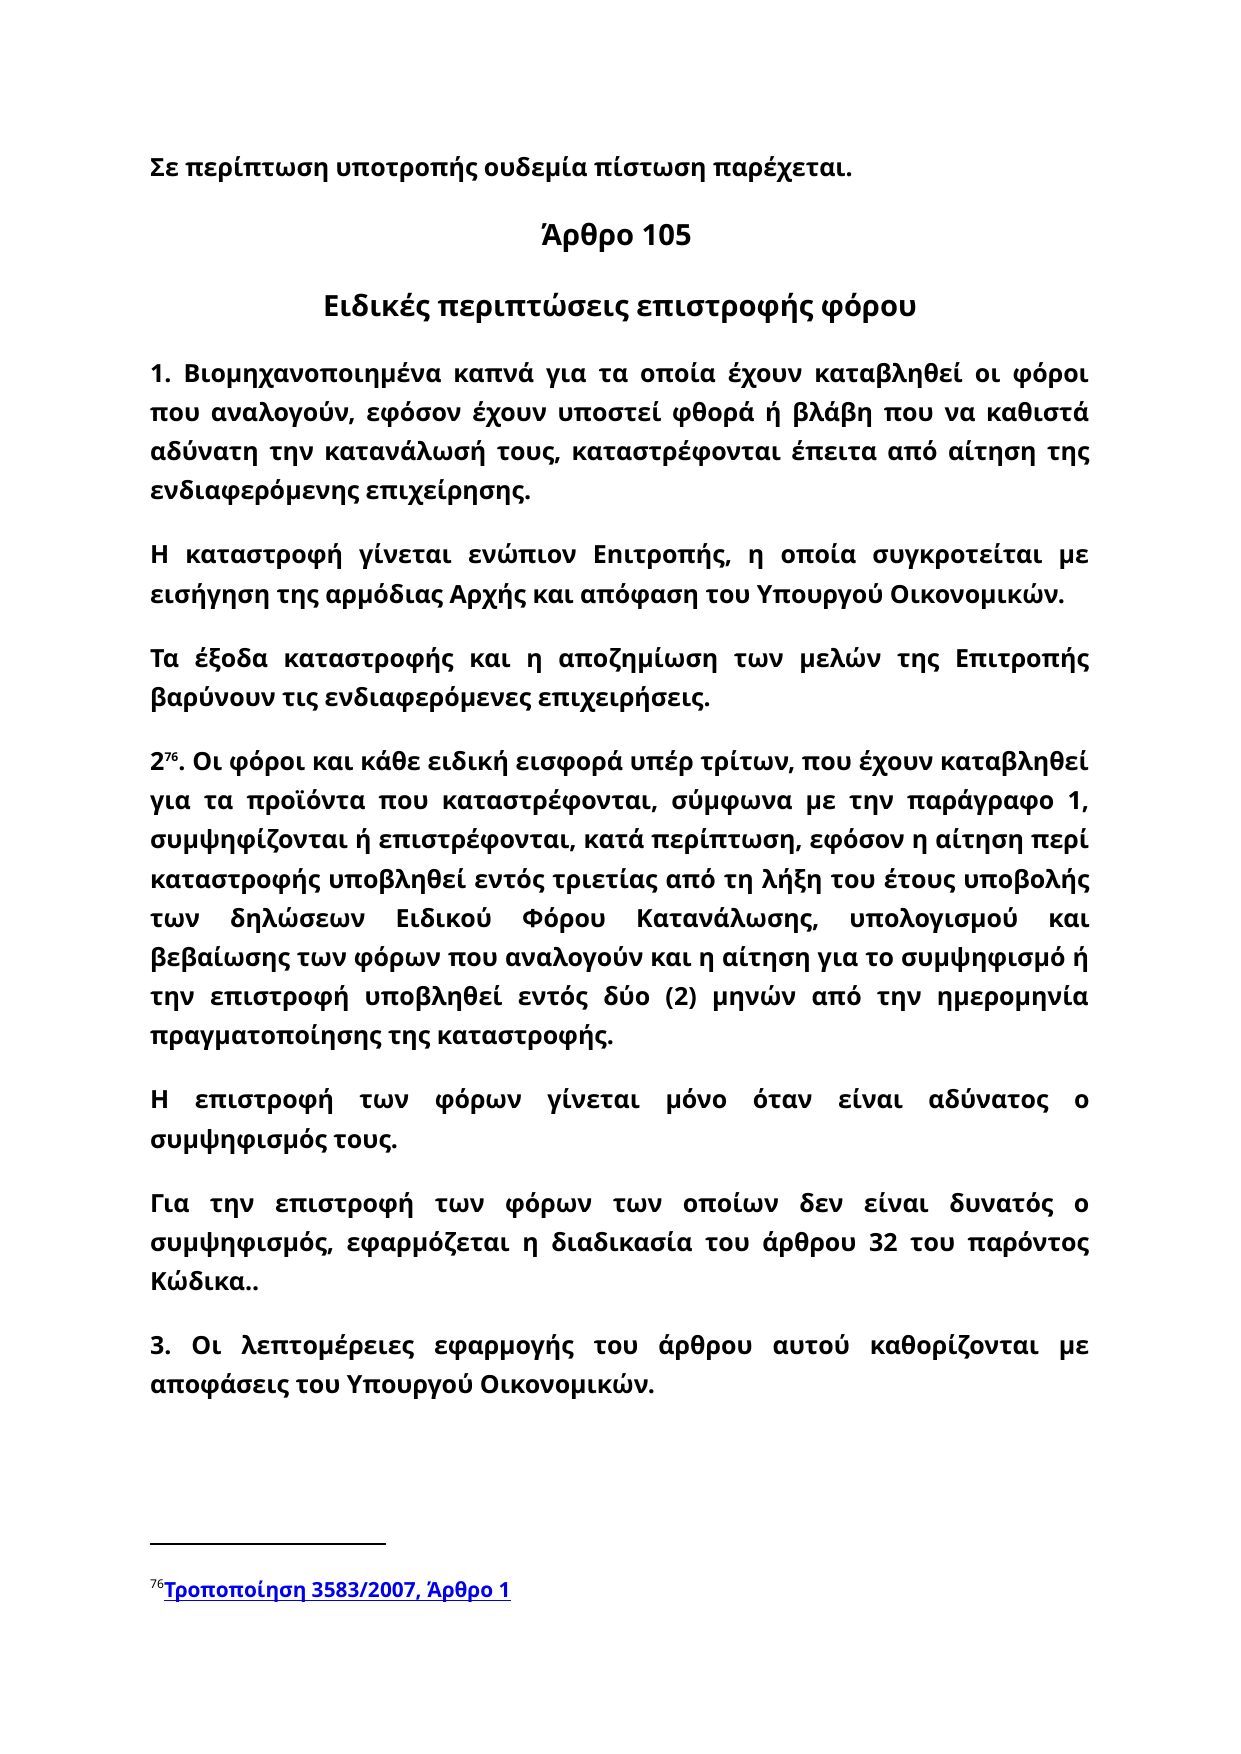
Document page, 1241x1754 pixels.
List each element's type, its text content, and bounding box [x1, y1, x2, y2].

text Η καταστροφή γίνεται ενώπιον Enιτροπής, η οποία συγκροτείται με εισήγηση της αρμόδιας Αρχής και απόφαση του Υπουργού Οικονομικών. [150, 537, 1090, 610]
text Σε περίπτωση υποτροπής ουδεμία πίστωση παρέχεται. [150, 150, 1090, 184]
subtitle Άρθρο 105 [150, 214, 1090, 254]
text Για την επιστροφή των φόρων των οποίων δεν είναι δυνατός ο συμψηφισμός, εφαρμόζεται η διαδικασία του άρθρου 32 του παρόντος Κώδικα.. [150, 1185, 1090, 1298]
text Τα έξοδα καταστροφής και η αποζημίωση των μελών της Επιτροπής βαρύνουν τις ενδιαφερόμενες επιχειρήσεις. [150, 640, 1090, 714]
subtitle Ειδικές περιπτώσεις επιστροφής φόρου [150, 285, 1090, 324]
text Τροποποίηση 3583/2007, Άρθρο 1 [150, 1576, 1090, 1604]
text 3. Οι λεπτομέρειες εφαρμογής του άρθρου αυτού καθορίζονται με αποφάσεις του Υπουργού Οικονομικών. [150, 1328, 1090, 1401]
text 2. Οι φόροι και κάθε ειδική εισφορά υπέρ τρίτων, που έχουν καταβληθεί για τα προϊόντα που καταστρέφονται, σύμφωνα με την παράγραφο 1, συμψηφίζονται ή επιστρέφονται, κατά περίπτωση, εφόσον η αίτηση περί καταστροφής υποβληθεί εντός τριετίας από τη λήξη του έτους υποβολής των δηλώσεων Ειδικού Φόρου Κατανάλωσης, υπολογισμού και βεβαίωσης των φόρων που αναλογούν και η αίτηση για το συμψηφισμό ή την επιστροφή υποβληθεί εντός δύο (2) μηνών από την ημερομηνία πραγματοποίησης της καταστροφής. [150, 744, 1090, 1052]
text 1. Βιομηχανοποιημένα καπνά για τα οποία έχουν καταβληθεί οι φόροι που αναλογούν, εφόσον έχουν υποστεί φθορά ή βλάβη που να καθιστά αδύνατη την κατανάλωσή τους, καταστρέφονται έπειτα από αίτηση της ενδιαφερόμενης επιχείρησης. [150, 355, 1090, 507]
text Η επιστροφή των φόρων γίνεται μόνο όταν είναι αδύνατος ο συμψηφισμός τους. [150, 1082, 1090, 1155]
